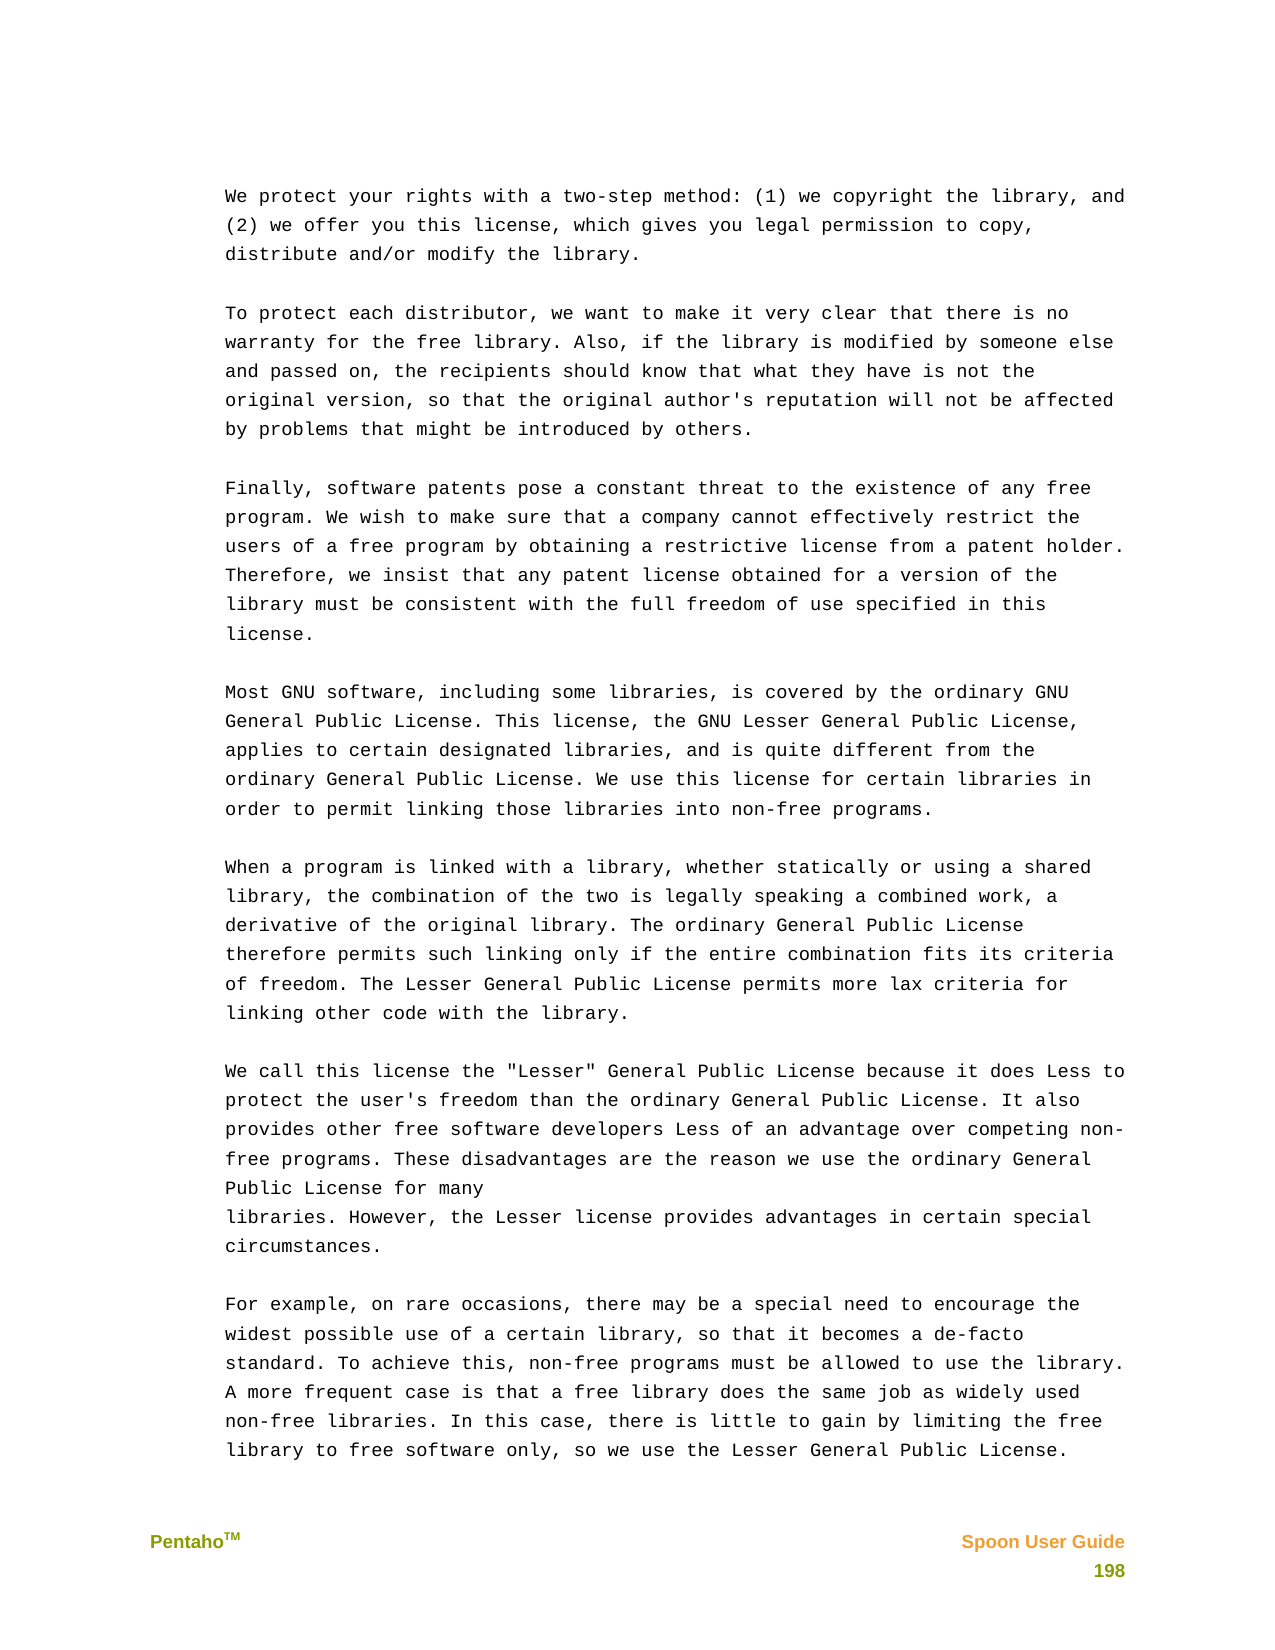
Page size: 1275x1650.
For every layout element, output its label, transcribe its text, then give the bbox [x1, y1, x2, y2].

text For example, on rare occasions, there may be a special need to encourage the widest possible use of a certain library, so that it becomes a de-facto standard. To achieve this, non-free programs must be allowed to use the library. A more frequent case is that a free library does the same job as widely used non-free libraries. In this case, there is little to gain by limiting the free library to free software only, so we use the Lesser General Public License. [225, 1287, 1125, 1462]
text Most GNU software, including some libraries, is covered by the ordinary GNU General Public License. This license, the GNU Lesser General Public License, applies to certain designated libraries, and is quite different from the ordinary General Public License. We use this license for certain libraries in order to permit linking those libraries into non-free programs. [225, 675, 1125, 821]
text We protect your rights with a two-step method: (1) we copyright the library, and (2) we offer you this license, which gives you legal permission to copy, distribute and/or modify the library. [225, 179, 1125, 267]
text When a program is linked with a library, whether statically or using a shared library, the combination of the two is legally speaking a combined work, a derivative of the original library. The ordinary General Public License therefore permits such linking only if the entire combination fits its criteria of freedom. The Lesser General Public License permits more lax criteria for linking other code with the library. [225, 850, 1125, 1025]
text libraries. However, the Lesser license provides advantages in certain special circumstances. [225, 1200, 1125, 1258]
text Finally, software patents pose a constant threat to the existence of any free program. We wish to make sure that a company cannot effectively restrict the users of a free program by obtaining a restrictive license from a patent holder. Therefore, we insist that any patent license obtained for a version of the library must be consistent with the full freedom of use specified in this license. [225, 471, 1125, 646]
text We call this license the "Lesser" General Public License because it does Less to protect the user's freedom than the ordinary General Public License. It also provides other free software developers Less of an advantage over competing non-free programs. These disadvantages are the reason we use the ordinary General Public License for many [225, 1054, 1125, 1200]
text To protect each distributor, we want to make it very clear that there is no warranty for the free library. Also, if the library is modified by someone else and passed on, the recipients should know that what they have is not the original version, so that the original author's reputation will not be affected by problems that might be introduced by others. [225, 296, 1125, 442]
